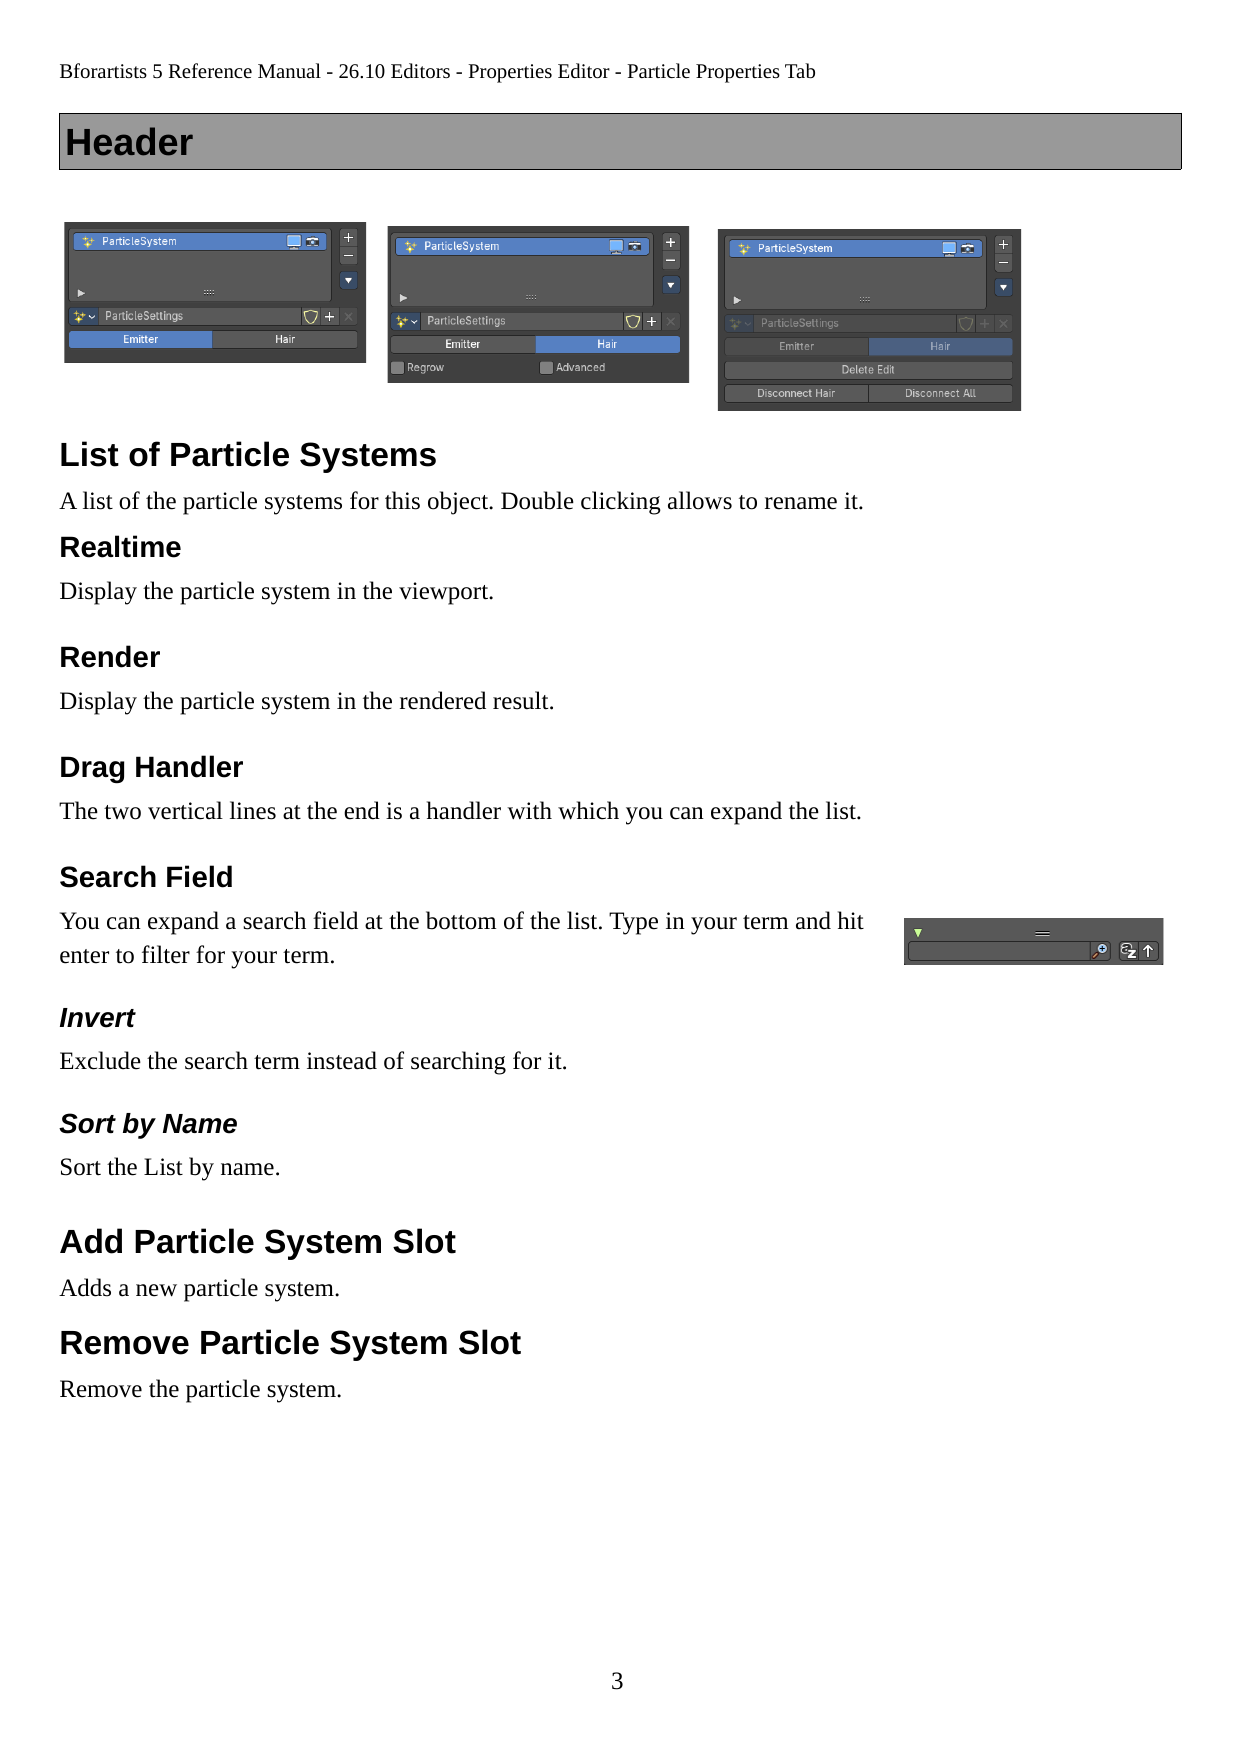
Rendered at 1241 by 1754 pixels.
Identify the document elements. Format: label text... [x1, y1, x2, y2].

text Remove the particle system. [59, 1374, 1181, 1403]
subtitle Render [59, 640, 1181, 673]
text A list of the particle systems for this object. Double clicking allows to rename it. [59, 486, 1181, 515]
text Adds a new particle system. [59, 1273, 1181, 1302]
subtitle Add Particle System Slot [59, 1222, 1181, 1261]
subtitle Search Field [59, 859, 1181, 893]
picture [904, 918, 1164, 965]
text The two vertical lines at the end is a handler with which you can expand the list. [59, 796, 1181, 824]
subtitle Realtime [59, 530, 1181, 563]
text Sort the List by name. [59, 1152, 1181, 1181]
subtitle List of Particle Systems [59, 435, 1181, 474]
picture [64, 222, 367, 363]
text Display the particle system in the rendered result. [59, 686, 1181, 715]
picture [717, 229, 1022, 411]
text Exclude the search term instead of searching for it. [59, 1046, 1181, 1075]
subtitle Remove Particle System Slot [59, 1323, 1181, 1361]
text Display the particle system in the viewport. [59, 576, 1181, 605]
text You can expand a search field at the bottom of the list. Type in your term and hit enter to filter for your term. [59, 906, 1181, 969]
table_header Header [60, 114, 1181, 169]
subtitle Drag Handler [59, 749, 1181, 783]
subtitle Invert [59, 1002, 1181, 1034]
picture [387, 226, 690, 383]
subtitle Sort by Name [59, 1108, 1181, 1139]
